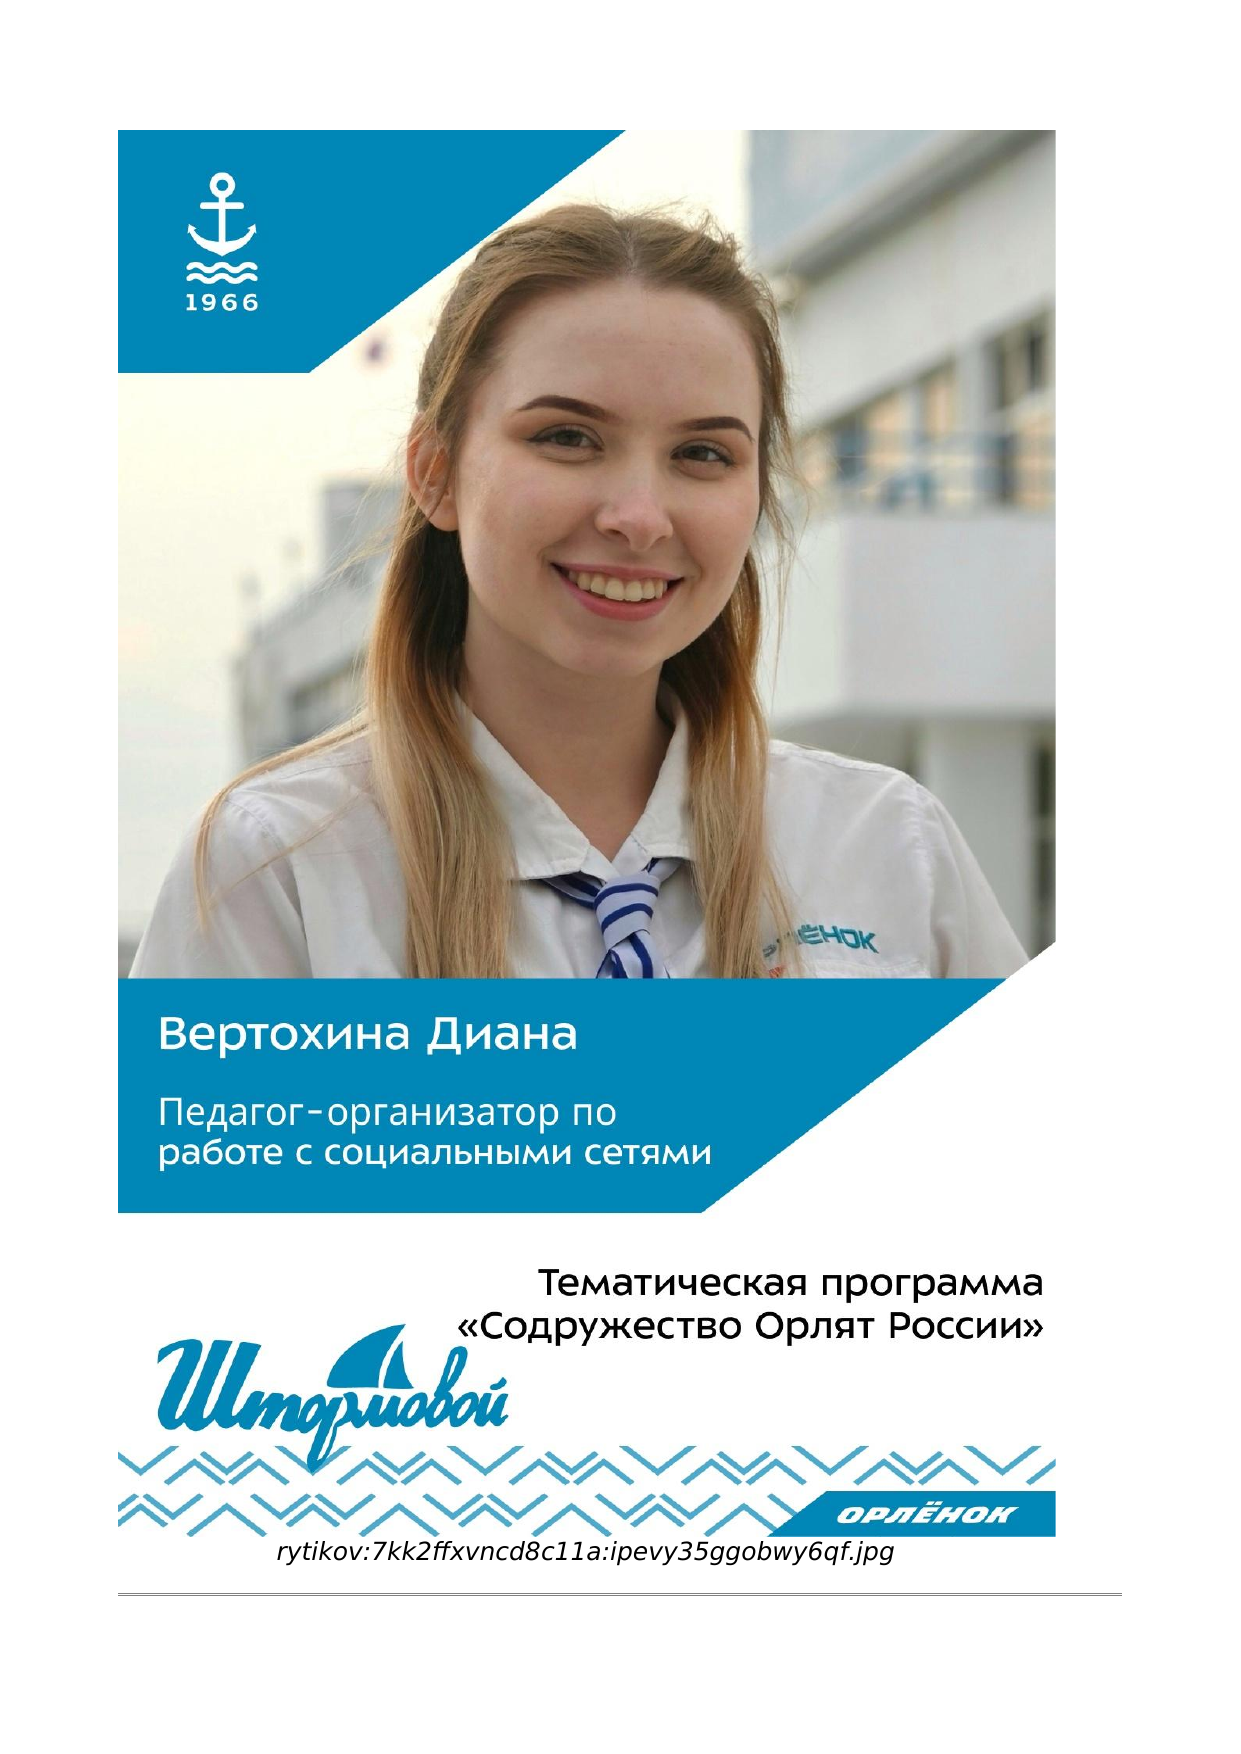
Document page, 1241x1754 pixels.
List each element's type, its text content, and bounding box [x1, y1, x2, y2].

picture [270, 1023, 297, 1050]
picture [663, 1145, 688, 1164]
picture [412, 1144, 451, 1165]
picture [552, 1023, 576, 1050]
picture [385, 1023, 409, 1050]
picture [516, 1104, 535, 1125]
picture [427, 1016, 462, 1055]
picture [186, 260, 258, 284]
picture [623, 1145, 660, 1164]
picture [603, 1144, 622, 1165]
text rytikov:7kk2ffxvncd8c11a:ipevy35ggobwy6qf.jpg [118, 1537, 1056, 1566]
picture [229, 1104, 246, 1125]
picture [290, 1103, 304, 1125]
picture [455, 1145, 492, 1165]
picture [190, 1022, 215, 1050]
picture [351, 1104, 371, 1134]
picture [341, 1144, 386, 1168]
picture [296, 1144, 312, 1164]
picture [553, 1145, 571, 1164]
picture [837, 1506, 917, 1525]
picture [251, 1103, 265, 1125]
picture [692, 1145, 711, 1165]
picture [187, 172, 256, 256]
picture [308, 1110, 322, 1114]
picture [459, 1104, 474, 1125]
picture [187, 294, 196, 311]
picture [327, 1104, 347, 1125]
picture [596, 1104, 616, 1125]
picture [202, 294, 216, 311]
picture [243, 293, 258, 311]
picture [524, 1023, 548, 1050]
picture [494, 1022, 519, 1050]
picture [266, 1104, 286, 1125]
picture [574, 1104, 593, 1125]
picture [523, 1146, 550, 1164]
picture [390, 1104, 407, 1125]
picture [222, 294, 237, 311]
picture [159, 1144, 200, 1171]
picture [357, 1023, 381, 1050]
picture [118, 130, 1056, 1537]
picture [412, 1104, 431, 1125]
picture [538, 1104, 558, 1134]
picture [436, 1103, 456, 1126]
picture [203, 1138, 246, 1165]
picture [497, 1104, 514, 1125]
picture [477, 1104, 494, 1125]
picture [496, 1145, 519, 1164]
picture [160, 1016, 186, 1050]
picture [220, 1023, 268, 1059]
picture [466, 1023, 491, 1050]
picture [187, 1104, 228, 1132]
picture [326, 1024, 352, 1050]
picture [324, 1144, 341, 1165]
picture [374, 1104, 388, 1125]
picture [161, 1098, 182, 1125]
picture [913, 1500, 1018, 1524]
picture [301, 1023, 323, 1050]
picture [389, 1145, 409, 1164]
picture [585, 1144, 601, 1164]
picture [247, 1144, 283, 1164]
